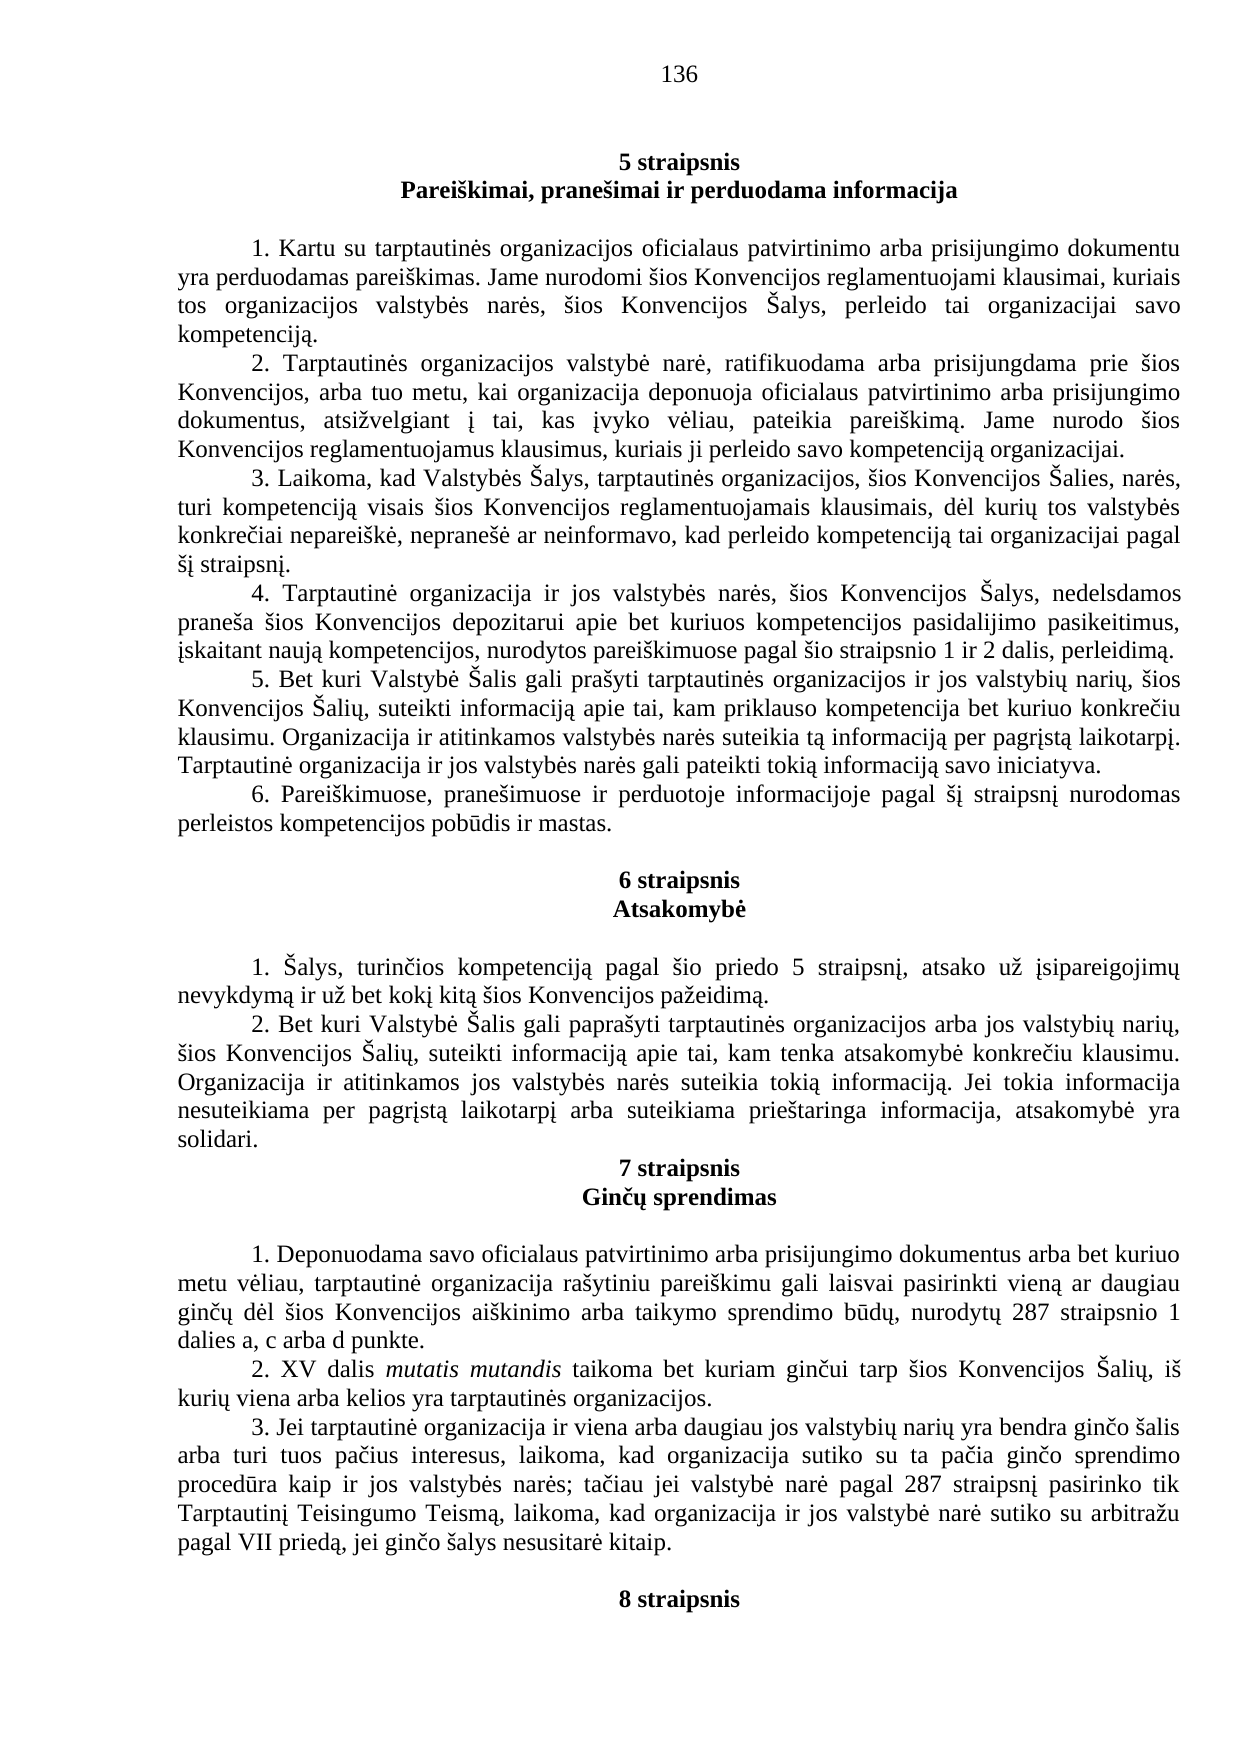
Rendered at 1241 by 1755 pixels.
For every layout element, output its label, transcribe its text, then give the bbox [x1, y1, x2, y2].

text 3. laikoma, kad Valstybės šalys, tarptautinės organizacijos, šios Konvencijos šalies, narės, turi kompetenciją visais šios Konvencijos reglamentuojamais klausimais, dėl kurių tos valstybės konkrečiai nepareiškė, nepranešė ar neinformavo, kad perleido kompetenciją tai organizacijai pagal šį straipsnį. [177, 463, 1181, 578]
text 6 straipsnis [177, 866, 1181, 894]
text Atsakomybė [177, 894, 1181, 923]
text 8 straipsnis [177, 1584, 1181, 1613]
text Pareiškimai, pranešimai ir perduodama informacija [177, 176, 1181, 204]
text 5. Bet kuri Valstybė šalis gali prašyti tarptautinės organizacijos ir jos valstybių narių, šios Konvencijos šalių, suteikti informaciją apie tai, kam priklauso kompetencija bet kuriuo konkrečiu klausimu. Organizacija ir atitinkamos valstybės narės suteikia tą informaciją per pagrįstą laikotarpį. Tarptautinė organizacija ir jos valstybės narės gali pateikti tokią informaciją savo iniciatyva. [177, 664, 1181, 779]
text 4. Tarptautinė organizacija ir jos valstybės narės, šios Konvencijos šalys, nedelsdamos praneša šios Konvencijos depozitarui apie bet kuriuos kompetencijos pasidalijimo pasikeitimus, įskaitant naują kompetencijos, nurodytos pareiškimuose pagal šio straipsnio 1 ir 2 dalis, perleidimą. [177, 578, 1181, 664]
text 2. XV dalis mutatis mutandis taikoma bet kuriam ginčui tarp šios Konvencijos šalių, iš kurių viena arba kelios yra tarptautinės organizacijos. [177, 1354, 1181, 1412]
text 1. deponuodama savo oficialaus patvirtinimo arba prisijungimo dokumentus arba bet kuriuo metu vėliau, tarptautinė organizacija rašytiniu pareiškimu gali laisvai pasirinkti vieną ar daugiau ginčų dėl šios Konvencijos aiškinimo arba taikymo sprendimo būdų, nurodytų 287 straipsnio 1 dalies a, c arba d punkte. [177, 1239, 1181, 1354]
text 7 straipsnis [177, 1153, 1181, 1182]
text 2. Tarptautinės organizacijos valstybė narė, ratifikuodama arba prisijungdama prie šios Konvencijos, arba tuo metu, kai organizacija deponuoja oficialaus patvirtinimo arba prisijungimo dokumentus, atsižvelgiant į tai, kas įvyko vėliau, pateikia pareiškimą. Jame nurodo šios Konvencijos reglamentuojamus klausimus, kuriais ji perleido savo kompetenciją organizacijai. [177, 348, 1181, 463]
text 3. Jei tarptautinė organizacija ir viena arba daugiau jos valstybių narių yra bendra ginčo šalis arba turi tuos pačius interesus, laikoma, kad organizacija sutiko su ta pačia ginčo sprendimo procedūra kaip ir jos valstybės narės; tačiau jei valstybė narė pagal 287 straipsnį pasirinko tik Tarptautinį teisingumo Teismą, laikoma, kad organizacija ir jos valstybė narė sutiko su arbitražu pagal VII priedą, jei ginčo šalys nesusitarė kitaip. [177, 1412, 1181, 1556]
text 1. Kartu su tarptautinės organizacijos oficialaus patvirtinimo arba prisijungimo dokumentu yra perduodamas pareiškimas. Jame nurodomi šios Konvencijos reglamentuojami klausimai, kuriais tos organizacijos valstybės narės, šios Konvencijos šalys, perleido tai organizacijai savo kompetenciją. [177, 233, 1181, 348]
text Ginčų sprendimas [177, 1182, 1181, 1211]
text 5 straipsnis [177, 147, 1181, 176]
text 6. Pareiškimuose, pranešimuose ir perduotoje informacijoje pagal šį straipsnį nurodomas perleistos kompetencijos pobūdis ir mastas. [177, 779, 1181, 837]
text 1. šalys, turinčios kompetenciją pagal šio priedo 5 straipsnį, atsako už įsipareigojimų nevykdymą ir už bet kokį kitą šios Konvencijos pažeidimą. [177, 952, 1181, 1009]
text 2. Bet kuri Valstybė šalis gali paprašyti tarptautinės organizacijos arba jos valstybių narių, šios Konvencijos šalių, suteikti informaciją apie tai, kam tenka atsakomybė konkrečiu klausimu. Organizacija ir atitinkamos jos valstybės narės suteikia tokią informaciją. Jei tokia informacija nesuteikiama per pagrįstą laikotarpį arba suteikiama prieštaringa informacija, atsakomybė yra solidari. [177, 1009, 1181, 1153]
